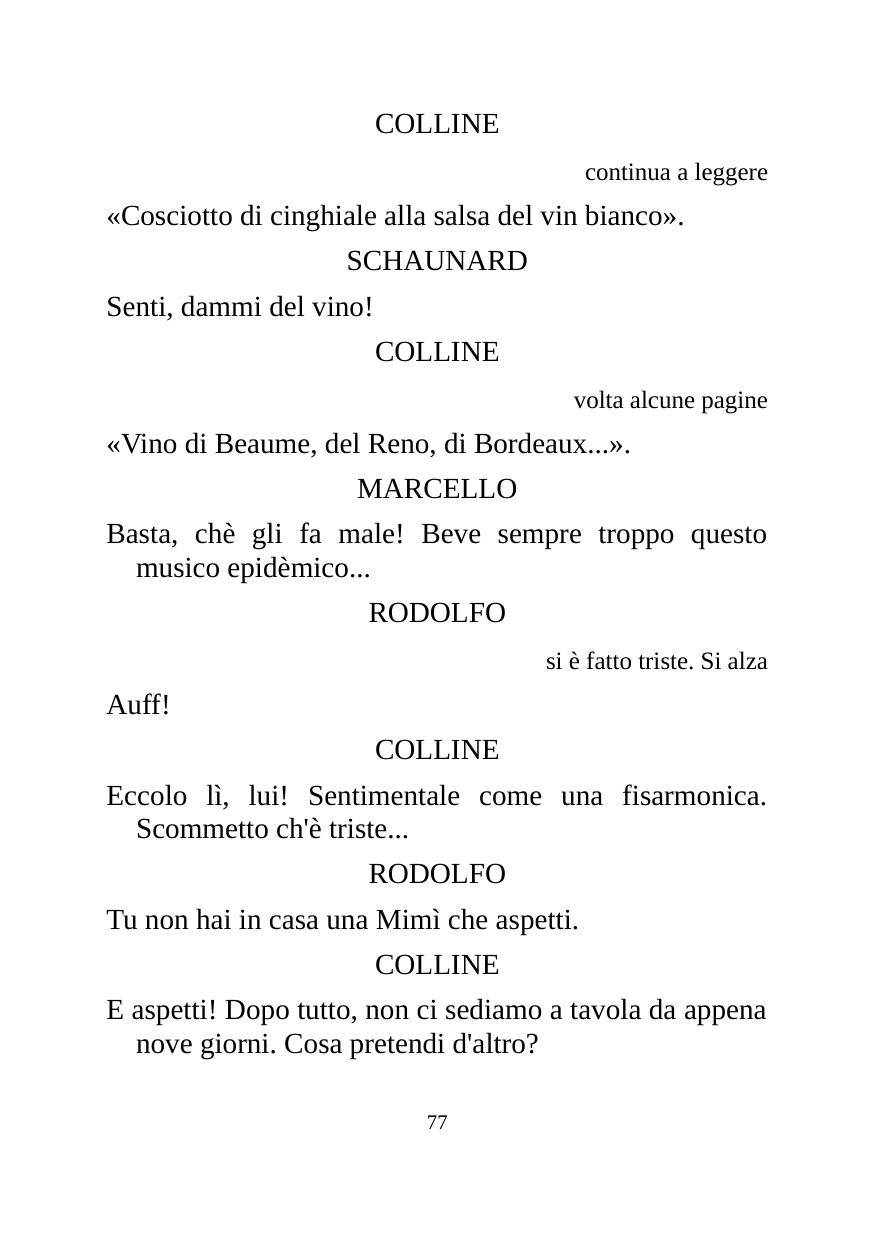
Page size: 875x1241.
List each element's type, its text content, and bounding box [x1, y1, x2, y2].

text COLLINE [106, 947, 768, 981]
text Auff! [106, 687, 768, 721]
text COLLINE [106, 106, 768, 140]
text Tu non hai in casa una Mimì che aspetti. [106, 902, 768, 935]
text «Vino di Beaume, del Reno, di Bordeaux...». [106, 426, 768, 459]
text RODOLFO [106, 595, 768, 629]
text E aspetti! Dopo tutto, non ci sediamo a tavola da appena nove giorni. Cosa pretendi d'altro? [106, 992, 768, 1059]
text COLLINE [106, 334, 768, 367]
text Eccolo lì, lui! Sentimentale come una fisarmonica. Scommetto ch'è triste... [106, 778, 768, 845]
text Senti, dammi del vino! [106, 289, 768, 322]
text COLLINE [106, 732, 768, 766]
text «Cosciotto di cinghiale alla salsa del vin bianco». [106, 198, 768, 232]
text si è fatto triste. Si alza [342, 646, 768, 675]
text continua a leggere [342, 157, 768, 186]
text RODOLFO [106, 856, 768, 890]
text volta alcune pagine [342, 385, 768, 414]
text Basta, chè gli fa male! Beve sempre troppo questo musico epidèmico... [106, 516, 768, 583]
text SCHAUNARD [106, 243, 768, 277]
text MARCELLO [106, 471, 768, 504]
